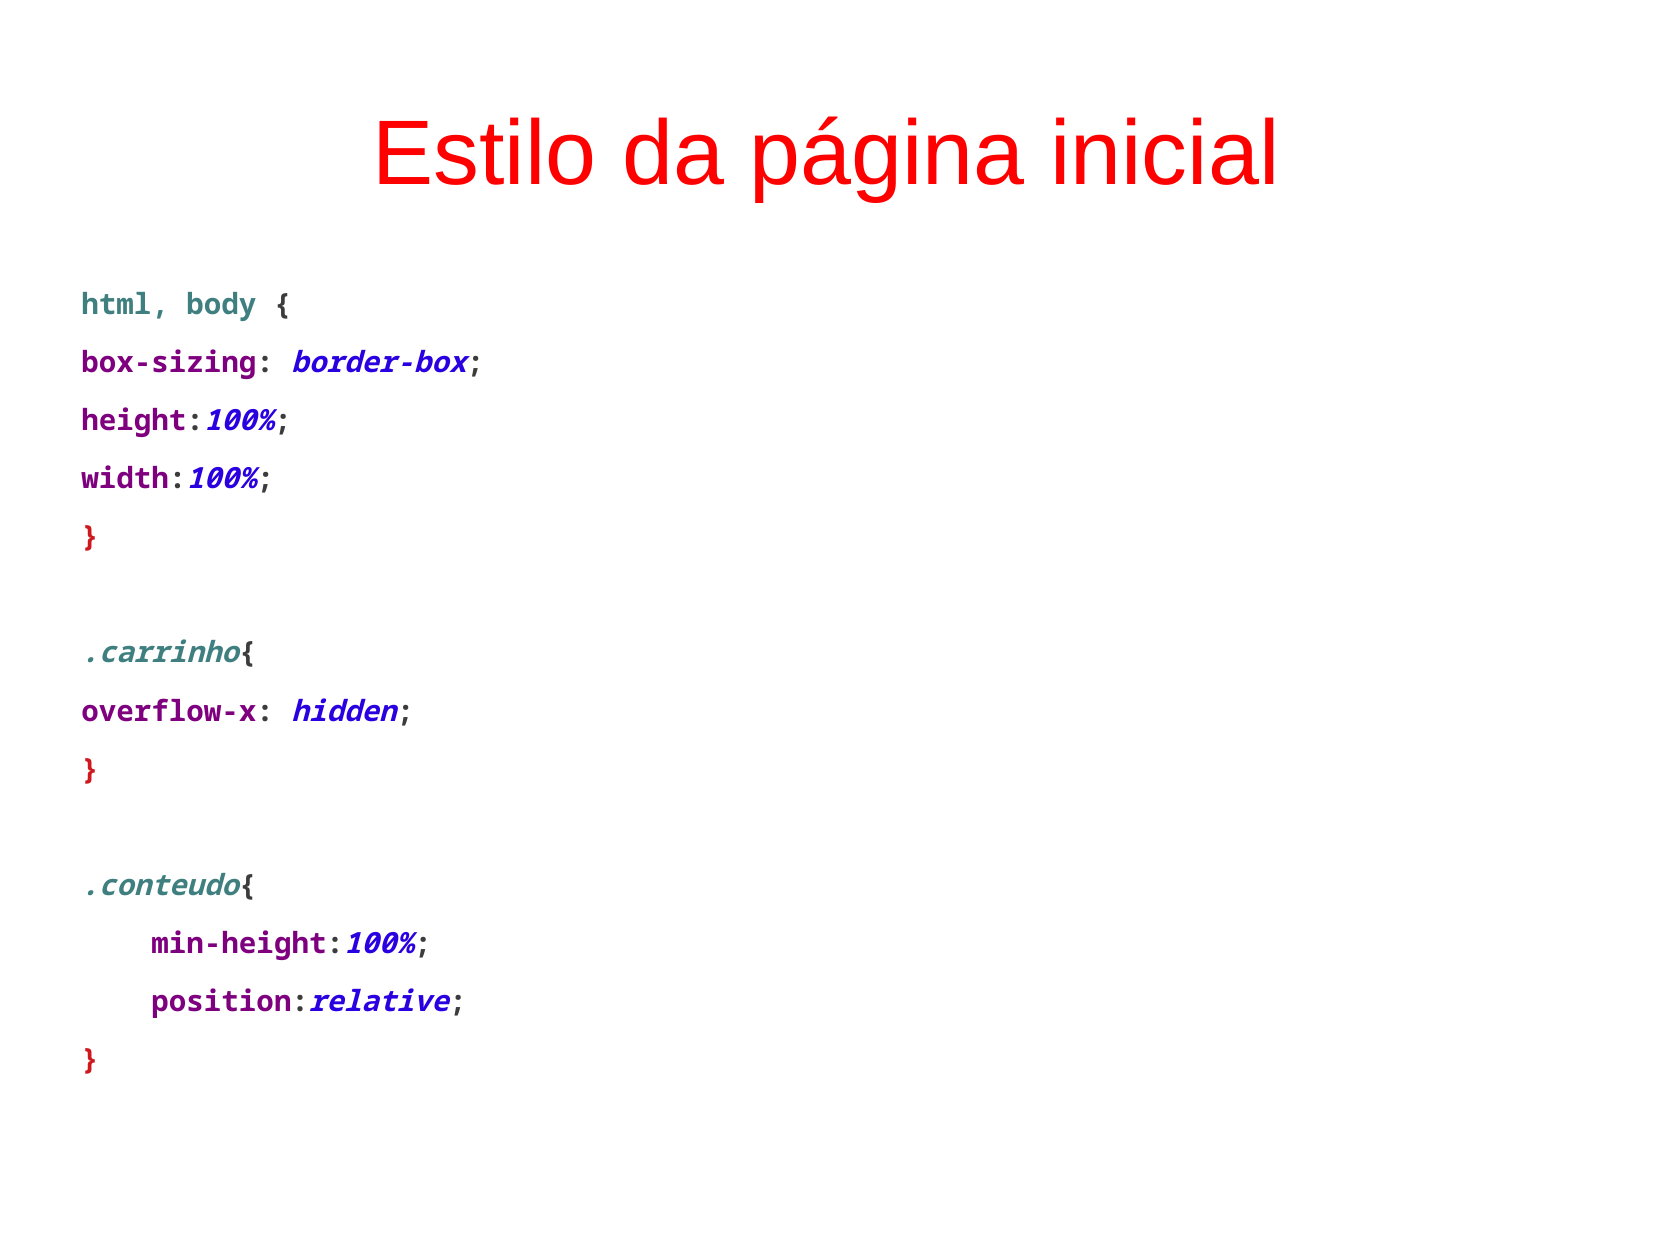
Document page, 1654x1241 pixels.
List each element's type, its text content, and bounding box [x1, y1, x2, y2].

list html, body { box-sizing: border-box; height:100%; width:100%; } .carrinho{ overflow-x: hidden; } .conteudo{ min-height:100%; position:relative; } [81, 283, 1570, 1197]
title Estilo da página inicial [82, 49, 1571, 257]
